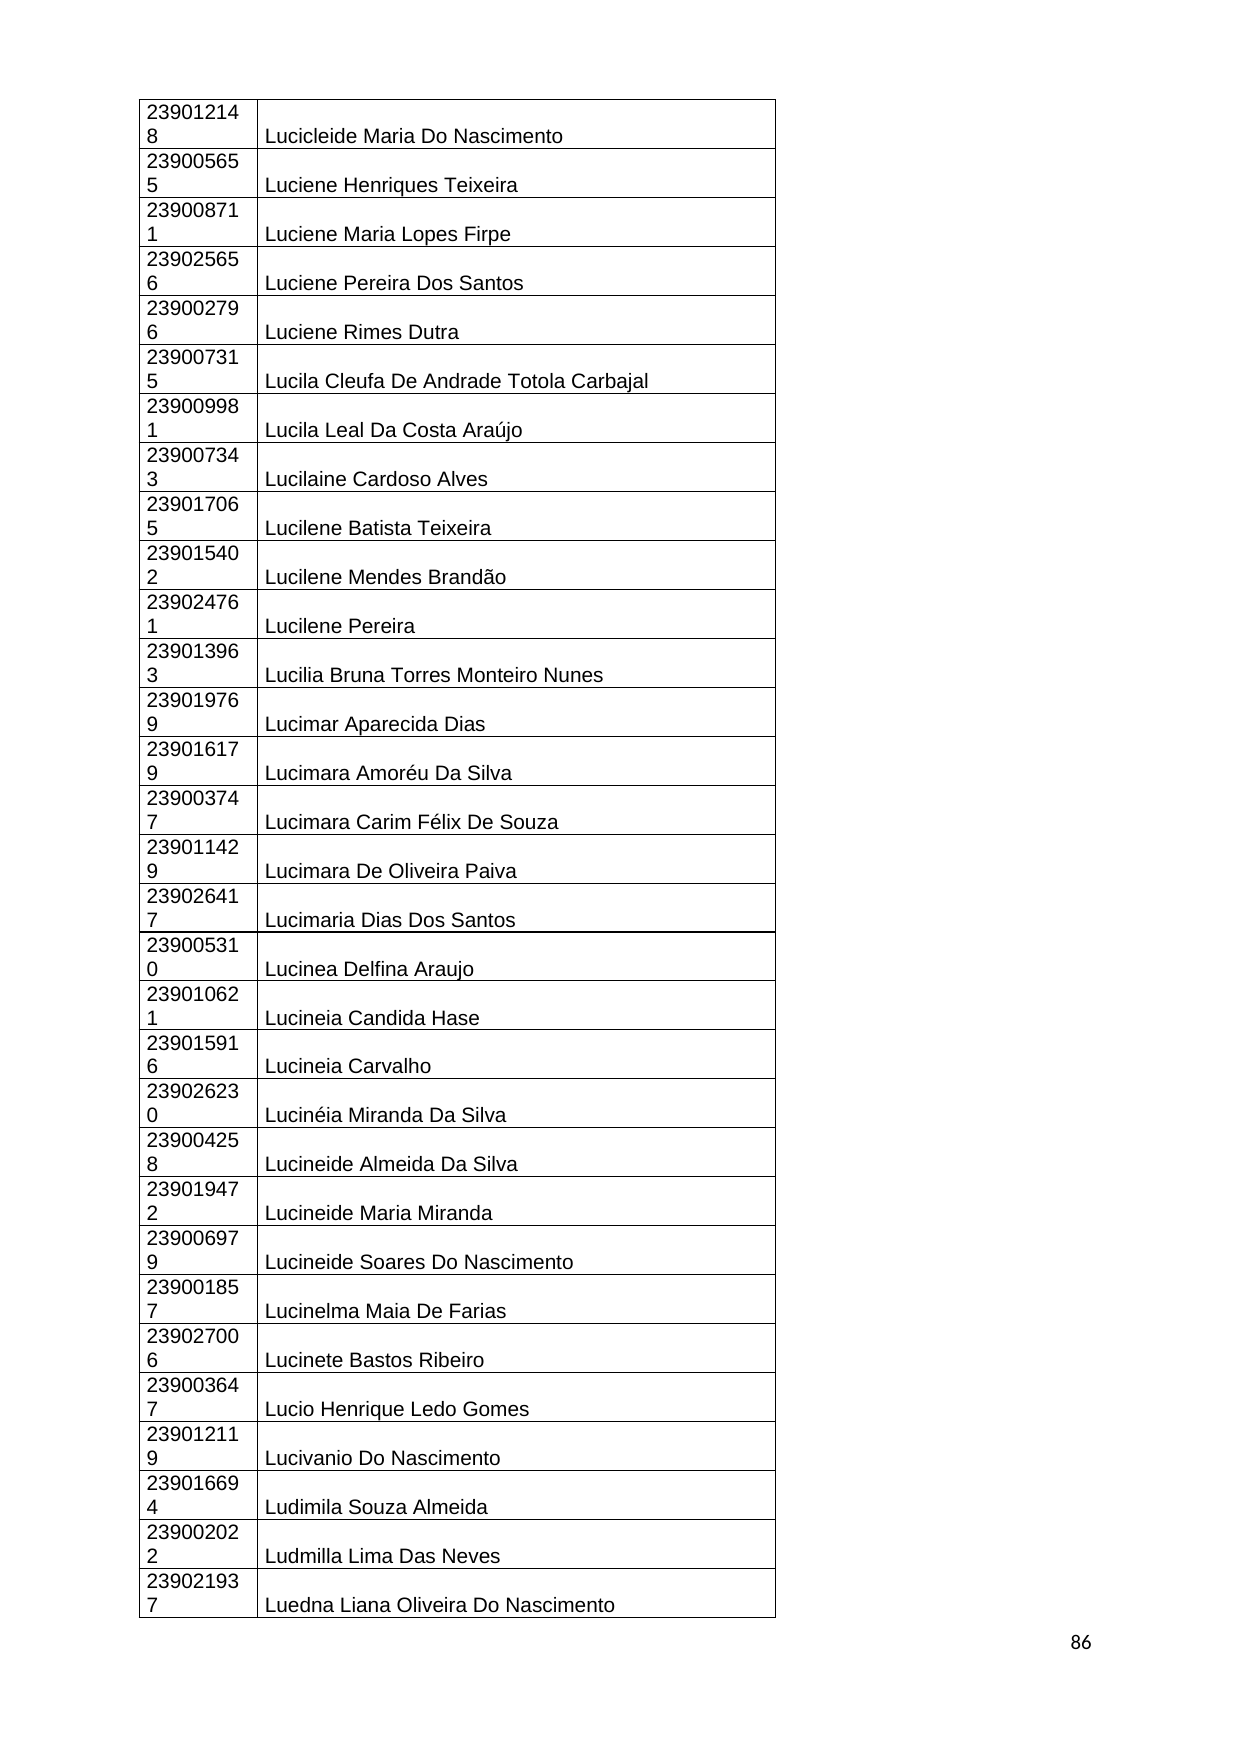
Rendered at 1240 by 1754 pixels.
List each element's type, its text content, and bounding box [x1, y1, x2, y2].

table_cell 239019472 [140, 1177, 257, 1225]
table_cell 239026230 [140, 1079, 257, 1127]
table_cell Luciene Pereira Dos Santos [258, 247, 775, 295]
table_cell Lucineia Candida Hase [258, 981, 775, 1029]
table_cell 239016179 [140, 737, 257, 784]
table_cell Lucimara Amoréu Da Silva [258, 737, 775, 784]
table_cell Lucimar Aparecida Dias [258, 688, 775, 736]
table_cell 239015916 [140, 1030, 257, 1078]
table_cell Lucicleide Maria Do Nascimento [258, 100, 775, 148]
table_cell 239001857 [140, 1275, 257, 1323]
table_cell 239007315 [140, 345, 257, 393]
table_cell 239005655 [140, 149, 257, 197]
table_cell Lucinéia Miranda Da Silva [258, 1079, 775, 1127]
table_cell 239010621 [140, 981, 257, 1029]
table_cell 239005310 [140, 933, 257, 980]
table_cell Lucilia Bruna Torres Monteiro Nunes [258, 639, 775, 687]
table_cell Lucila Leal Da Costa Araújo [258, 394, 775, 442]
table_cell Lucineide Maria Miranda [258, 1177, 775, 1225]
table_cell Luciene Maria Lopes Firpe [258, 198, 775, 246]
table_cell Lucivanio Do Nascimento [258, 1422, 775, 1470]
table_cell Lucinelma Maia De Farias [258, 1275, 775, 1323]
table_cell 239017065 [140, 492, 257, 540]
table_cell Lucila Cleufa De Andrade Totola Carbajal [258, 345, 775, 393]
table_cell 239003747 [140, 786, 257, 833]
table_cell 239013963 [140, 639, 257, 687]
table_cell 239003647 [140, 1373, 257, 1421]
table_cell Luciene Rimes Dutra [258, 296, 775, 344]
table_cell Ludmilla Lima Das Neves [258, 1520, 775, 1568]
table_cell Lucilaine Cardoso Alves [258, 443, 775, 491]
table_cell Lucinete Bastos Ribeiro [258, 1324, 775, 1372]
table_cell Lucineide Soares Do Nascimento [258, 1226, 775, 1274]
table_cell Lucineia Carvalho [258, 1030, 775, 1078]
table_cell 239025656 [140, 247, 257, 295]
table_cell Lucimaria Dias Dos Santos [258, 884, 775, 931]
table_cell Luciene Henriques Teixeira [258, 149, 775, 197]
table_cell Lucineide Almeida Da Silva [258, 1128, 775, 1176]
table_cell 239027006 [140, 1324, 257, 1372]
table_cell Lucinea Delfina Araujo [258, 933, 775, 980]
table_cell Lucilene Pereira [258, 590, 775, 638]
table_cell 239012119 [140, 1422, 257, 1470]
table_cell 239008711 [140, 198, 257, 246]
table_cell Luedna Liana Oliveira Do Nascimento [258, 1569, 775, 1617]
table_cell Ludimila Souza Almeida [258, 1471, 775, 1519]
table_cell 239007343 [140, 443, 257, 491]
table_cell 239015402 [140, 541, 257, 589]
table_cell 239016694 [140, 1471, 257, 1519]
table_cell 239011429 [140, 835, 257, 882]
table_cell Lucio Henrique Ledo Gomes [258, 1373, 775, 1421]
table_cell 239002022 [140, 1520, 257, 1568]
table_cell Lucimara Carim Félix De Souza [258, 786, 775, 833]
table_cell Lucilene Mendes Brandão [258, 541, 775, 589]
table_cell 239004258 [140, 1128, 257, 1176]
table_cell 239024761 [140, 590, 257, 638]
table_cell Lucilene Batista Teixeira [258, 492, 775, 540]
table_cell 239009981 [140, 394, 257, 442]
table_cell 239002796 [140, 296, 257, 344]
table_cell 239012148 [140, 100, 257, 148]
table_cell 239019769 [140, 688, 257, 736]
table_cell Lucimara De Oliveira Paiva [258, 835, 775, 882]
table_cell 239026417 [140, 884, 257, 931]
table_cell 239021937 [140, 1569, 257, 1617]
table_cell 239006979 [140, 1226, 257, 1274]
